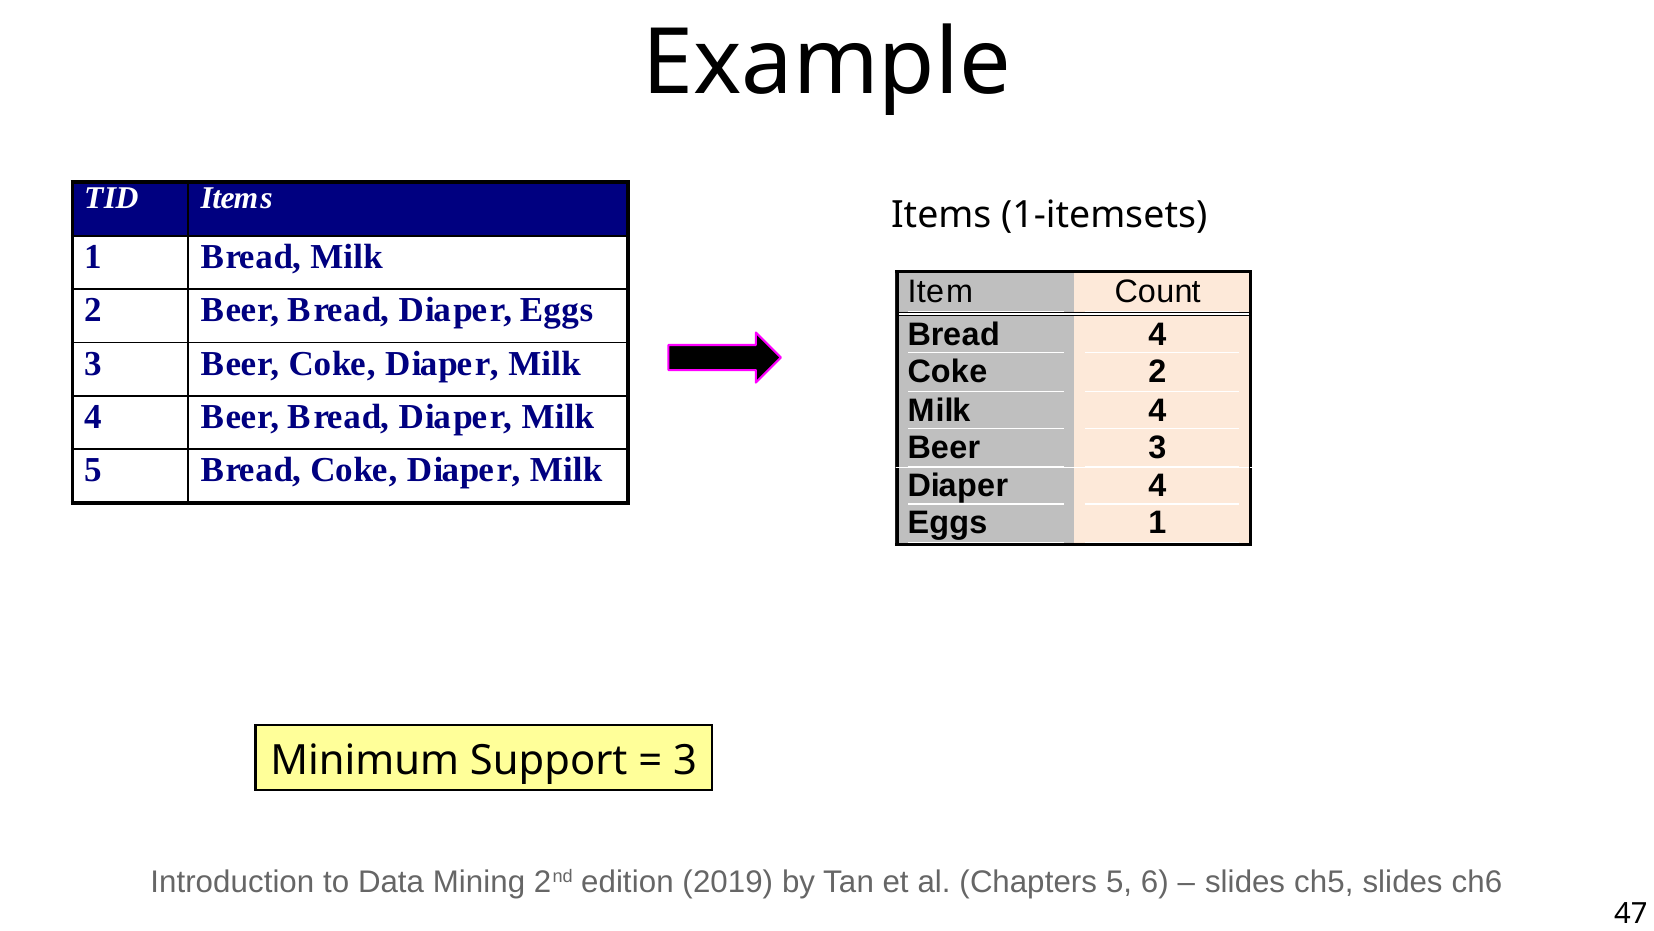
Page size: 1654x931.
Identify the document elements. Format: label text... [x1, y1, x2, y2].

text_box [668, 332, 781, 383]
text_box Items (1-itemsets) [876, 182, 1223, 243]
text_box Introduction to Data Mining 2nd edition (2019) by Tan et al. (Chapters 5, 6) – slides ch5, slides ch6 [7, 857, 1646, 916]
text_box Minimum Support = 3 [255, 725, 712, 790]
title Example [82, 1, 1571, 115]
picture [895, 270, 1267, 675]
picture [55, 180, 642, 533]
